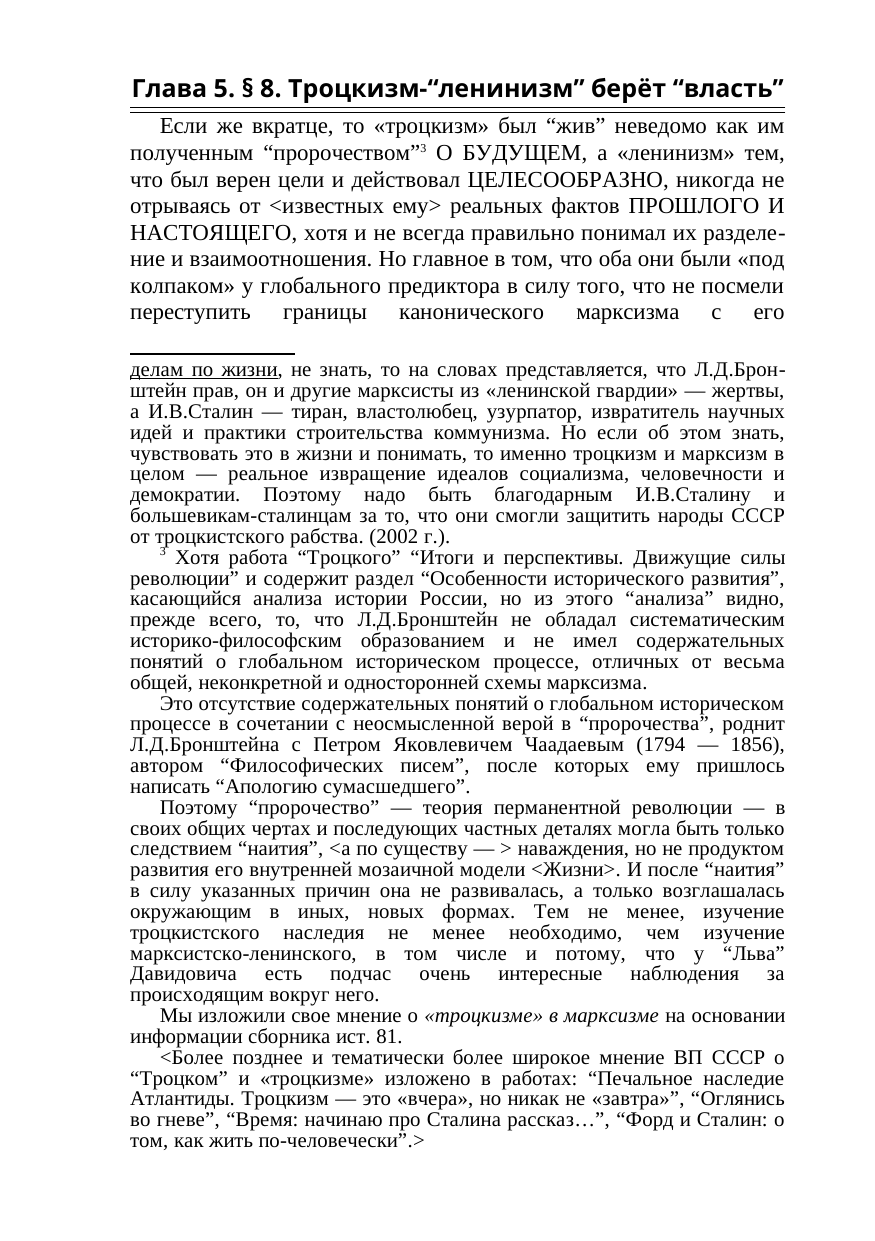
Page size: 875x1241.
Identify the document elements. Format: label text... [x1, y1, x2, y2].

text Хотя работа “Троцкого” “Итоги и перспективы. Дви­жущие силы революции” и содержит раздел “Особенности исторического развития”, касающийся анализа истории России, но из этого “анализа” видно, прежде всего, то, что Л.Д.Брон­штейн не обладал систематическим историко-философским образованием и не имел содержательных понятий о глобаль­ном историческом процессе, отличных от весьма общей, не­конкретной и односторонней схемы марксизма. [130, 547, 785, 693]
text Мы изложили свое мнение о «троцкизме» в марксизме на основании информации сборника ист. 81. [130, 1006, 785, 1047]
text Если же вкратце, то «троцкизм» был “жив” неведомо как им полученным “пророчеством” О БУДУЩЕМ, а «ленинизм» тем, что был верен цели и действовал ЦЕЛЕСООБРАЗНО, никогда не отрываясь от <известных ему> реальных фактов ПРОШЛОГО И НА­СТОЯЩЕГО, хотя и не всегда правильно понимал их разделе­ние и взаимоотношения. Но главное в том, что оба они были «под колпаком» у глобального предиктора в силу того, что не посмели переступить границы канонического марксизма с его [130, 113, 785, 325]
text Поэтому “пророчество” — теория перманентной револю­ции — в своих общих чертах и последующих частных деталях могла быть только следствием “наития”, <а по существу — > наваждения, но не продуктом развития его внутренней мозаичной модели <Жизни>. И после “наития” в силу указанных причин она не развивалась, а только возглашалась окружающим в иных, новых формах. Тем не менее, изучение троцкистского наследия не менее необходимо, чем изучение марксистско-ленинского, в том числе и потому, что у “Льва” Давидовича есть подчас очень интересные наблюдения за происходящим вокруг него. [130, 797, 785, 1006]
text <Более позднее и тематически более широкое мнение ВП СССР о “Троцком” и «троцкизме» изложено в работах: “Печальное наследие Атлантиды. Троцкизм — это «вчера», но никак не «завтра»”, “Оглянись во гневе”, “Время: начинаю про Сталина рассказ…”, “Форд и Сталин: о том, как жить по-человечески”.> [130, 1047, 785, 1152]
text делам по жизни, не знать, то на словах представляется, что Л.Д.Брон­штейн прав, он и другие марксисты из «ленинской гвардии» — жертвы, а И.В.Сталин — тиран, властолюбец, узурпатор, извратитель научных идей и практики строительства коммунизма. Но если об этом знать, чувствовать это в жизни и понимать, то именно троцкизм и марксизм в целом — реальное извращение идеалов социализма, человечности и демократии. Поэтому надо быть благодарным И.В.Сталину и большевикам-сталинцам за то, что они смогли защитить народы СССР от троцкистского рабства. (2002 г.). [130, 360, 785, 547]
text Это отсутствие содержательных понятий о глобальном историческом процессе в сочетании с неосмысленной верой в “пророчества”, роднит Л.Д.Бронштейна с Петром Яковлеви­чем Чаадаевым (1794 — 1856), автором “Философических писем”, после которых ему пришлось написать “Апологию сумасшедшего”. [130, 693, 785, 797]
